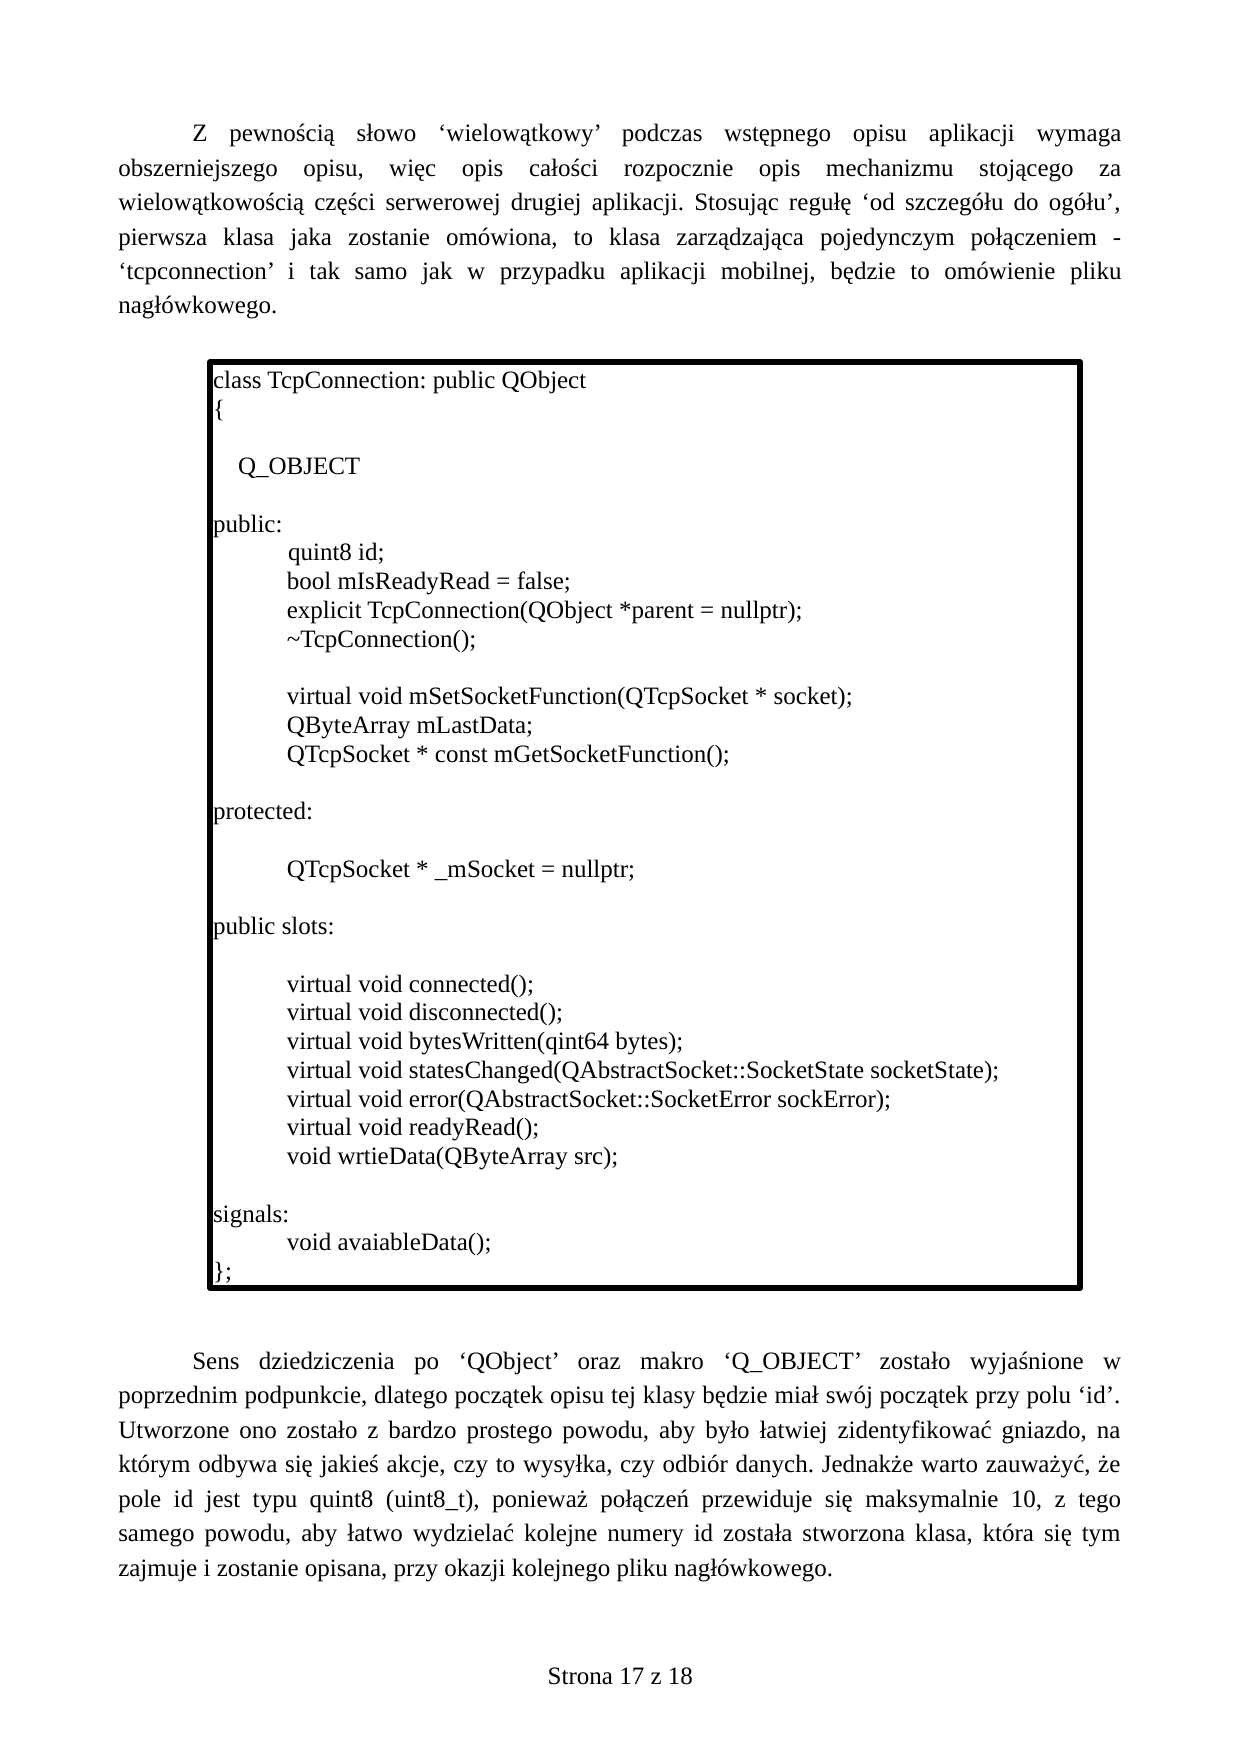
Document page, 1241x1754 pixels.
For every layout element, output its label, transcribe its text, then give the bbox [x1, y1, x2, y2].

text Z pewnością słowo ‘wielowątkowy’ podczas wstępnego opisu aplikacji wymaga obszerniejszego opisu, więc opis całości rozpocznie opis mechanizmu stojącego za wielowątkowością części serwerowej drugiej aplikacji. Stosując regułę ‘od szczegółu do ogółu’, pierwsza klasa jaka zostanie omówiona, to klasa zarządzająca pojedynczym połączeniem - ‘tcpconnection’ i tak samo jak w przypadku aplikacji mobilnej, będzie to omówienie pliku nagłówkowego. [118, 118, 1122, 319]
text Sens dziedziczenia po ‘QObject’ oraz makro ‘Q_OBJECT’ zostało wyjaśnione w poprzednim podpunkcie, dlatego początek opisu tej klasy będzie miał swój początek przy polu ‘id’. Utworzone ono zostało z bardzo prostego powodu, aby było łatwiej zidentyfikować gniazdo, na którym odbywa się jakieś akcje, czy to wysyłka, czy odbiór danych. Jednakże warto zauważyć, że pole id jest typu quint8 (uint8_t), ponieważ połączeń przewiduje się maksymalnie 10, z tego samego powodu, aby łatwo wydzielać kolejne numery id została stworzona klasa, która się tym zajmuje i zostanie opisana, przy okazji kolejnego pliku nagłówkowego. [118, 1346, 1122, 1582]
